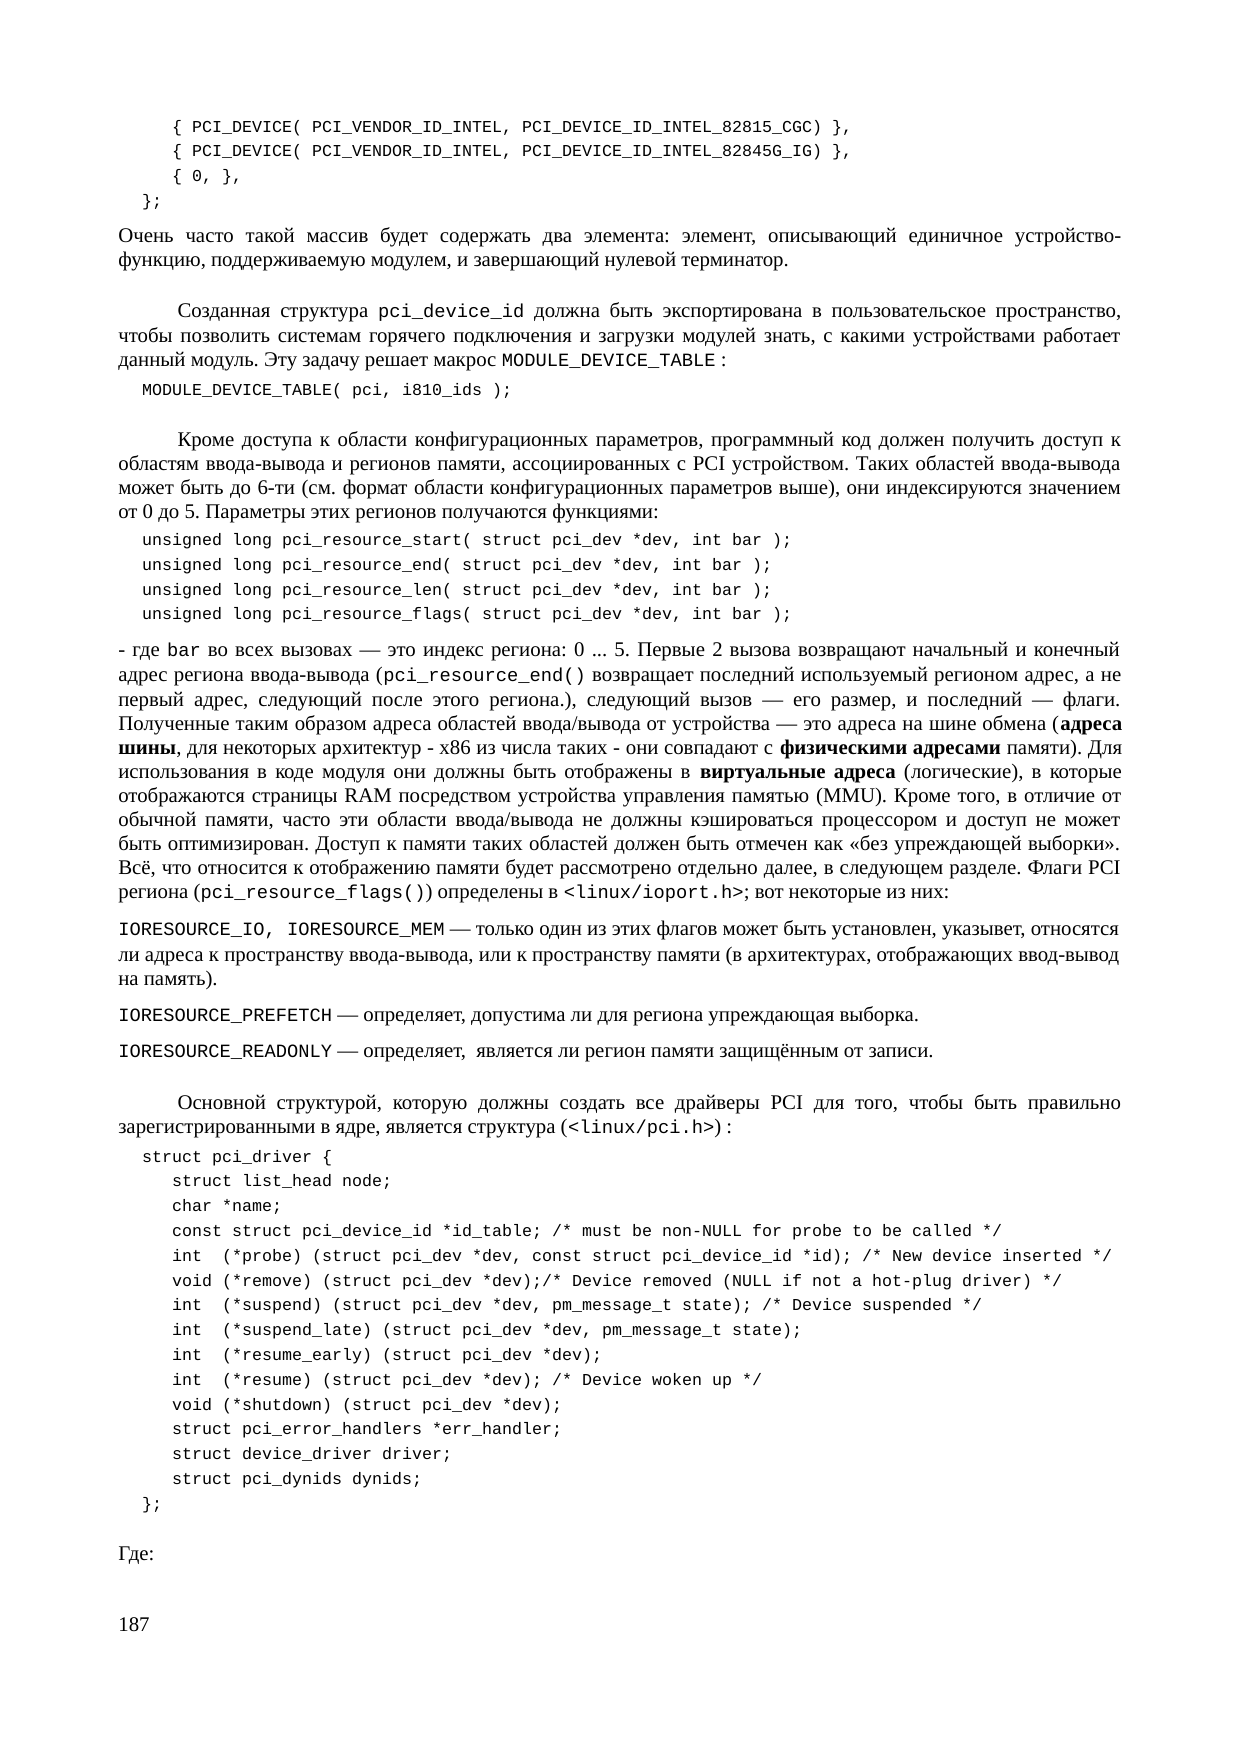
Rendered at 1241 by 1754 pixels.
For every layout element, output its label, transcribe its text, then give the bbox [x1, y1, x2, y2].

text int (*suspend_late) (struct pci_dev *dev, pm_message_t state); [142, 1322, 1122, 1341]
text char *name; [142, 1198, 1122, 1217]
text Созданная структура pci_device_id должна быть экспортирована в пользовательское пространство, чтобы позволить системам горячего подключения и загрузки модулей знать, с какими устройствами работает данный модуль. Эту задачу решает макрос MODULE_DEVICE_TABLE : [118, 298, 1122, 372]
text IORESOURCE_IO, IORESOURCE_MEM — только один из этих флагов может быть установлен, указывет, относятся ли адреса к пространству ввода-вывода, или к пространству памяти (в архитектурах, отображающих ввод-вывод на память). [118, 916, 1122, 989]
text MODULE_DEVICE_TABLE( pci, i810_ids ); [142, 381, 1122, 400]
text }; [142, 192, 1122, 211]
text struct pci_driver { [142, 1148, 1122, 1167]
text void (*shutdown) (struct pci_dev *dev); [142, 1396, 1122, 1415]
text }; [142, 1495, 1122, 1514]
text const struct pci_device_id *id_table; /* must be non-NULL for probe to be called */ [142, 1222, 1122, 1241]
text Очень часто такой массив будет содержать два элемента: элемент, описывающий единичное устройство-функцию, поддерживаемую модулем, и завершающий нулевой терминатор. [118, 223, 1122, 271]
text struct pci_dynids dynids; [142, 1470, 1122, 1489]
text { PCI_DEVICE( PCI_VENDOR_ID_INTEL, PCI_DEVICE_ID_INTEL_82845G_IG) }, [142, 143, 1122, 162]
text unsigned long pci_resource_len( struct pci_dev *dev, int bar ); [142, 581, 1122, 600]
text void (*remove) (struct pci_dev *dev);/* Device removed (NULL if not a hot-plug driver) */ [142, 1272, 1122, 1291]
text { PCI_DEVICE( PCI_VENDOR_ID_INTEL, PCI_DEVICE_ID_INTEL_82815_CGC) }, [142, 118, 1122, 137]
text Где: [118, 1541, 1122, 1565]
text IORESOURCE_PREFETCH — определяет, допустима ли для региона упреждающая выборка. [118, 1001, 1122, 1027]
text struct list_head node; [142, 1173, 1122, 1192]
text struct pci_error_handlers *err_handler; [142, 1421, 1122, 1440]
text struct device_driver driver; [142, 1446, 1122, 1464]
text int (*suspend) (struct pci_dev *dev, pm_message_t state); /* Device suspended */ [142, 1297, 1122, 1316]
text - где bar во всех вызовах — это индекс региона: 0 ... 5. Первые 2 вызова возвращают начальный и конечный адрес региона ввода-вывода (pci_resource_end() возвращает последний используемый регионом адрес, а не первый адрес, следующий после этого региона.), следующий вызов — его размер, и последний — флаги. Полученные таким образом адреса областей ввода/вывода от устройства — это адреса на шине обмена (адреса шины, для некоторых архитектур - x86 из числа таких - они совпадают с физическими адресами памяти). Для использования в коде модуля они должны быть отображены в виртуальные адреса (логические), в которые отображаются страницы RAM посредством устройства управления памятью (MMU). Кроме того, в отличие от обычной памяти, часто эти области ввода/вывода не должны кэшироваться процессором и доступ не может быть оптимизирован. Доступ к памяти таких областей должен быть отмечен как «без упреждающей выборки». Всё, что относится к отображению памяти будет рассмотрено отдельно далее, в следующем разделе. Флаги PCI региона (pci_resource_flags()) определены в <linux/ioport.h>; вот некоторые из них: [118, 637, 1122, 904]
text unsigned long pci_resource_start( struct pci_dev *dev, int bar ); [142, 532, 1122, 550]
text Основной структурой, которую должны создать все драйверы PCI для того, чтобы быть правильно зарегистрированными в ядре, является структура (<linux/pci.h>) : [118, 1090, 1122, 1139]
text unsigned long pci_resource_end( struct pci_dev *dev, int bar ); [142, 556, 1122, 575]
text Кроме доступа к области конфигурационных параметров, программный код должен получить доступ к областям ввода-вывода и регионов памяти, ассоциированных с PCI устройством. Таких областей ввода-вывода может быть до 6-ти (см. формат области конфигурационных параметров выше), они индексируются значением от 0 до 5. Параметры этих регионов получаются функциями: [118, 426, 1122, 523]
text IORESOURCE_READONLY — определяет, является ли регион памяти защищённым от записи. [118, 1038, 1122, 1063]
text int (*resume) (struct pci_dev *dev); /* Device woken up */ [142, 1371, 1122, 1390]
text int (*resume_early) (struct pci_dev *dev); [142, 1346, 1122, 1365]
text { 0, }, [142, 168, 1122, 187]
text unsigned long pci_resource_flags( struct pci_dev *dev, int bar ); [142, 606, 1122, 625]
text int (*probe) (struct pci_dev *dev, const struct pci_device_id *id); /* New device inserted */ [142, 1247, 1122, 1266]
